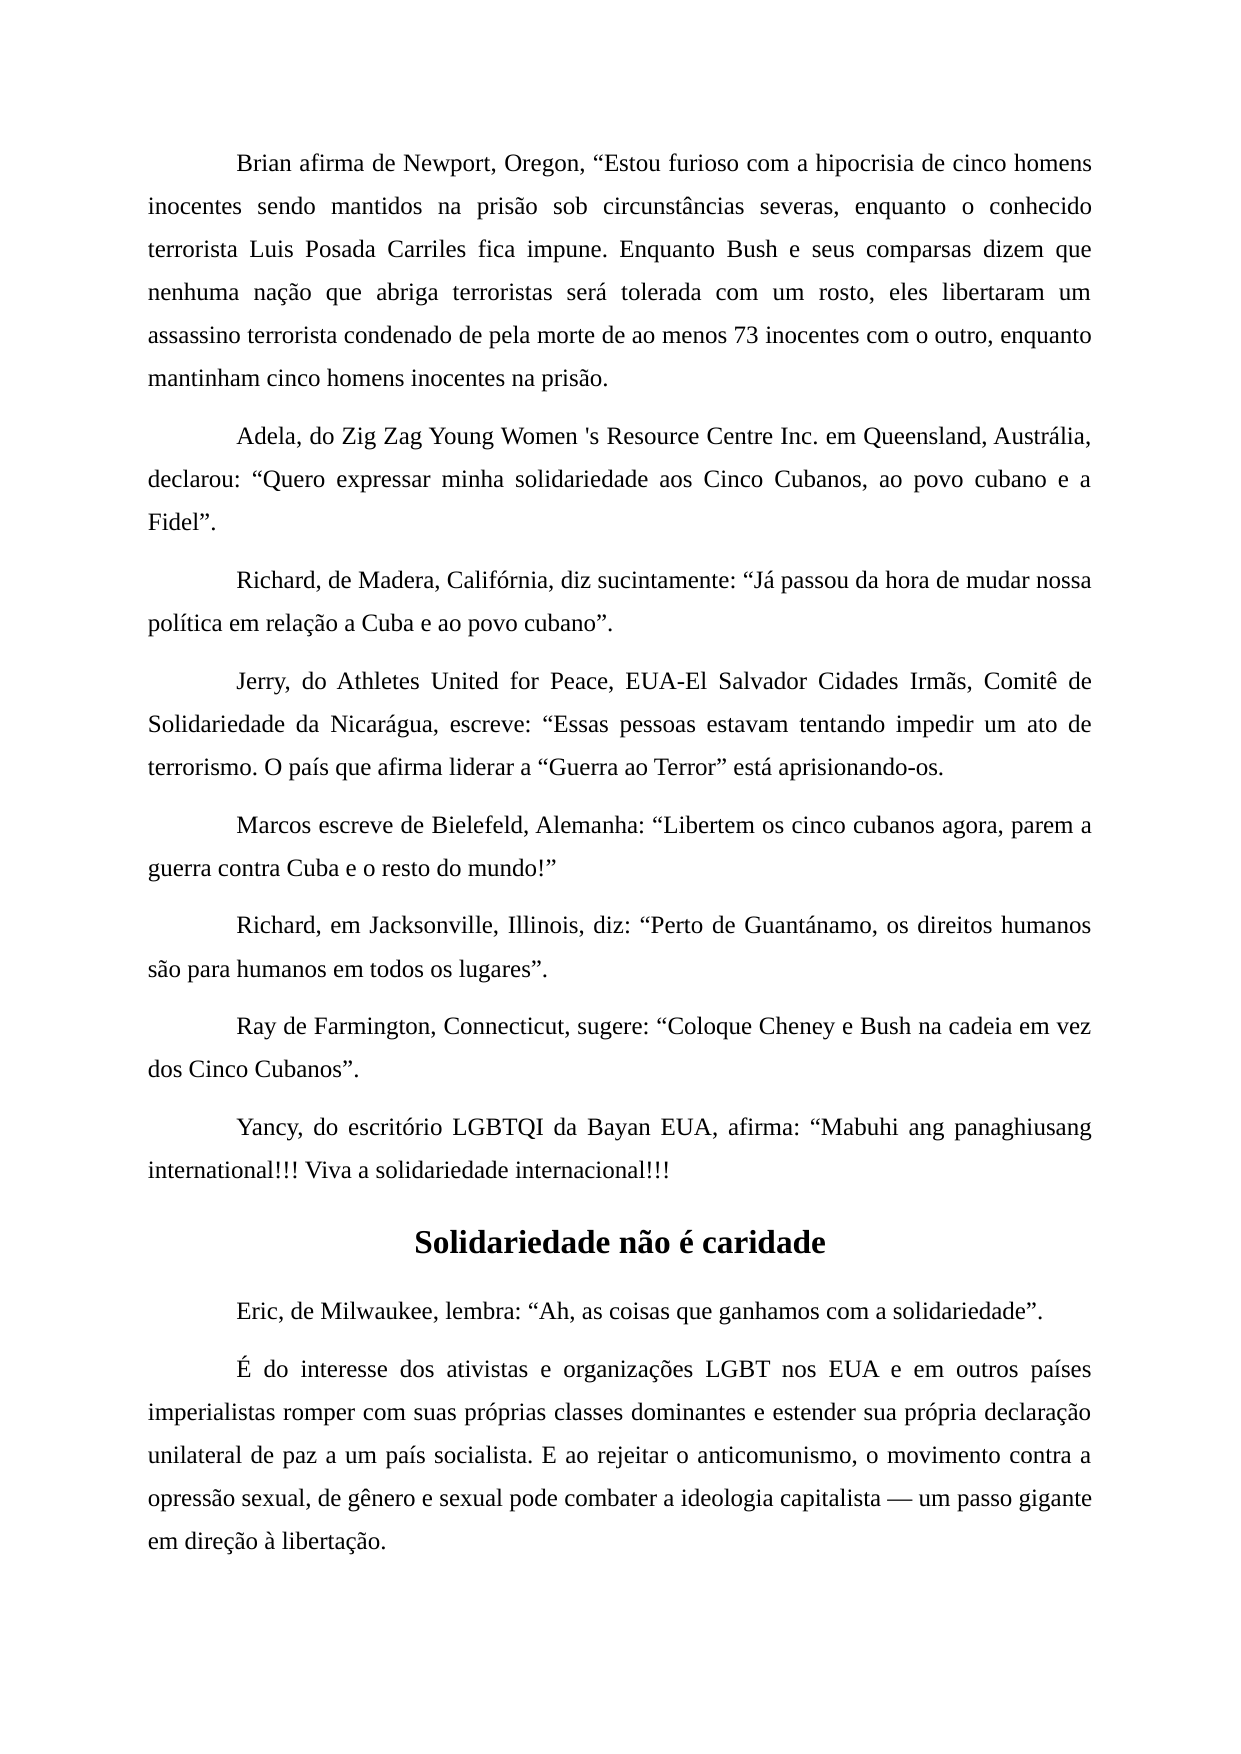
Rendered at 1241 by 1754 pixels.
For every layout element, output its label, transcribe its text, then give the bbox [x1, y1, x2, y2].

text Marcos escreve de Bielefeld, Alemanha: “Libertem os cinco cubanos agora, parem a guerra contra Cuba e o resto do mundo!” [148, 810, 1093, 882]
text Richard, de Madera, Califórnia, diz sucintamente: “Já passou da hora de mudar nossa política em relação a Cuba e ao povo cubano”. [148, 565, 1093, 637]
text Yancy, do escritório LGBTQI da Bayan EUA, afirma: “Mabuhi ang panaghiusang international!!! Viva a solidariedade internacional!!! [148, 1112, 1093, 1184]
text Eric, de Milwaukee, lembra: “Ah, as coisas que ganhamos com a solidariedade”. [148, 1296, 1093, 1325]
text Jerry, do Athletes United for Peace, EUA-El Salvador Cidades Irmãs, Comitê de Solidariedade da Nicarágua, escreve: “Essas pessoas estavam tentando impedir um ato de terrorismo. O país que afirma liderar a “Guerra ao Terror” está aprisionando-os. [148, 666, 1093, 781]
text Adela, do Zig Zag Young Women 's Resource Centre Inc. em Queensland, Austrália, declarou: “Quero expressar minha solidariedade aos Cinco Cubanos, ao povo cubano e a Fidel”. [148, 421, 1093, 536]
text Ray de Farmington, Connecticut, sugere: “Coloque Cheney e Bush na cadeia em vez dos Cinco Cubanos”. [148, 1011, 1093, 1083]
text Richard, em Jacksonville, Illinois, diz: “Perto de Guantánamo, os direitos humanos são para humanos em todos os lugares”. [148, 911, 1093, 982]
text Brian afirma de Newport, Oregon, “Estou furioso com a hipocrisia de cinco homens inocentes sendo mantidos na prisão sob circunstâncias severas, enquanto o conhecido terrorista Luis Posada Carriles fica impune. Enquanto Bush e seus comparsas dizem que nenhuma nação que abriga terroristas será tolerada com um rosto, eles libertaram um assassino terrorista condenado de pela morte de ao menos 73 inocentes com o outro, enquanto mantinham cinco homens inocentes na prisão. [148, 148, 1093, 392]
subtitle Solidariedade não é caridade [148, 1222, 1093, 1260]
text É do interesse dos ativistas e organizações LGBT nos EUA e em outros países imperialistas romper com suas próprias classes dominantes e estender sua própria declaração unilateral de paz a um país socialista. E ao rejeitar o anticomunismo, o movimento contra a opressão sexual, de gênero e sexual pode combater a ideologia capitalista — um passo gigante em direção à libertação. [148, 1354, 1093, 1555]
